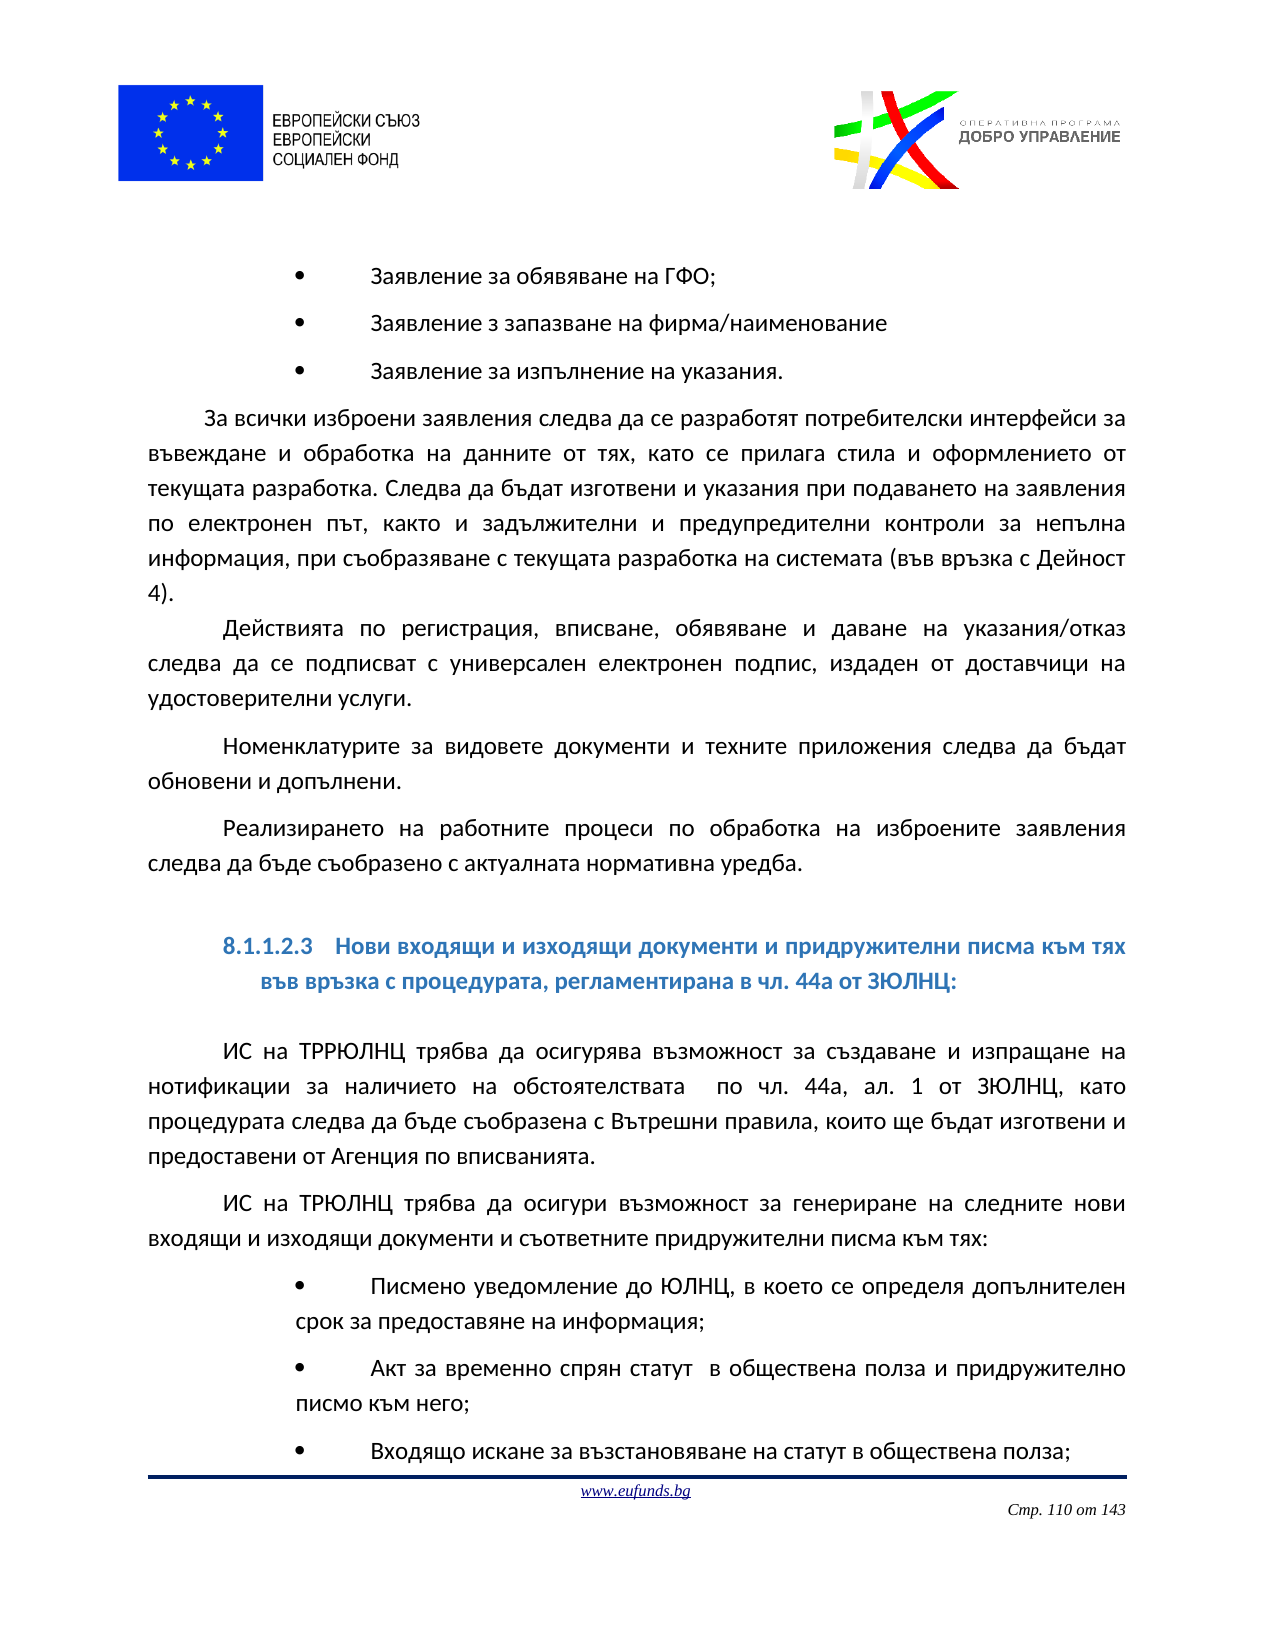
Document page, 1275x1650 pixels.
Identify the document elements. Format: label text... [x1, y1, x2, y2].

list Писмено уведомление до ЮЛНЦ, в което се определя допълнителен срок за предоставяне на информация; [295, 1270, 1127, 1335]
text За всички изброени заявления следва да се разработят потребителски интерфейси за въвеждане и обработка на данните от тях, като се прилага стила и оформлението от текущата разработка. Следва да бъдат изготвени и указания при подаването на заявления по електронен път, както и задължителни и предупредителни контроли за непълна информация, при съобразяване с текущата разработка на системата (във връзка с Дейност 4). [148, 402, 1127, 608]
list Нови входящи и изходящи документи и придружителни писма към тях във връзка с процедурата, регламентирана в чл. 44а от ЗЮЛНЦ: [223, 930, 1127, 995]
list Заявление за обявяване на ГФО; [295, 260, 1127, 290]
text ИС на ТРЮЛНЦ трябва да осигури възможност за генериране на следните нови входящи и изходящи документи и съответните придружителни писма към тях: [148, 1187, 1127, 1253]
text Действията по регистрация, вписване, обявяване и даване на указания/отказ следва да се подписват с универсален електронен подпис, издаден от доставчици на удостоверителни услуги. [148, 612, 1127, 713]
text Номенклатурите за видовете документи и техните приложения следва да бъдат обновени и допълнени. [148, 730, 1127, 795]
list Входящо искане за възстановяване на статут в обществена полза; [295, 1435, 1127, 1465]
list Заявление з запазване на фирма/наименование [295, 307, 1127, 338]
list Акт за временно спрян статут в обществена полза и придружително писмо към него; [295, 1352, 1127, 1418]
text Реализирането на работните процеси по обработка на изброените заявления следва да бъде съобразено с актуалната нормативна уредба. [148, 812, 1127, 878]
text ИС на ТРРЮЛНЦ трябва да осигурява възможност за създаване и изпращане на нотификации за наличието на обстоятелствата по чл. 44а, ал. 1 от ЗЮЛНЦ, като процедурата следва да бъде съобразена с Вътрешни правила, които ще бъдат изготвени и предоставени от Агенция по вписванията. [148, 1035, 1127, 1170]
list Заявление за изпълнение на указания. [295, 355, 1127, 385]
